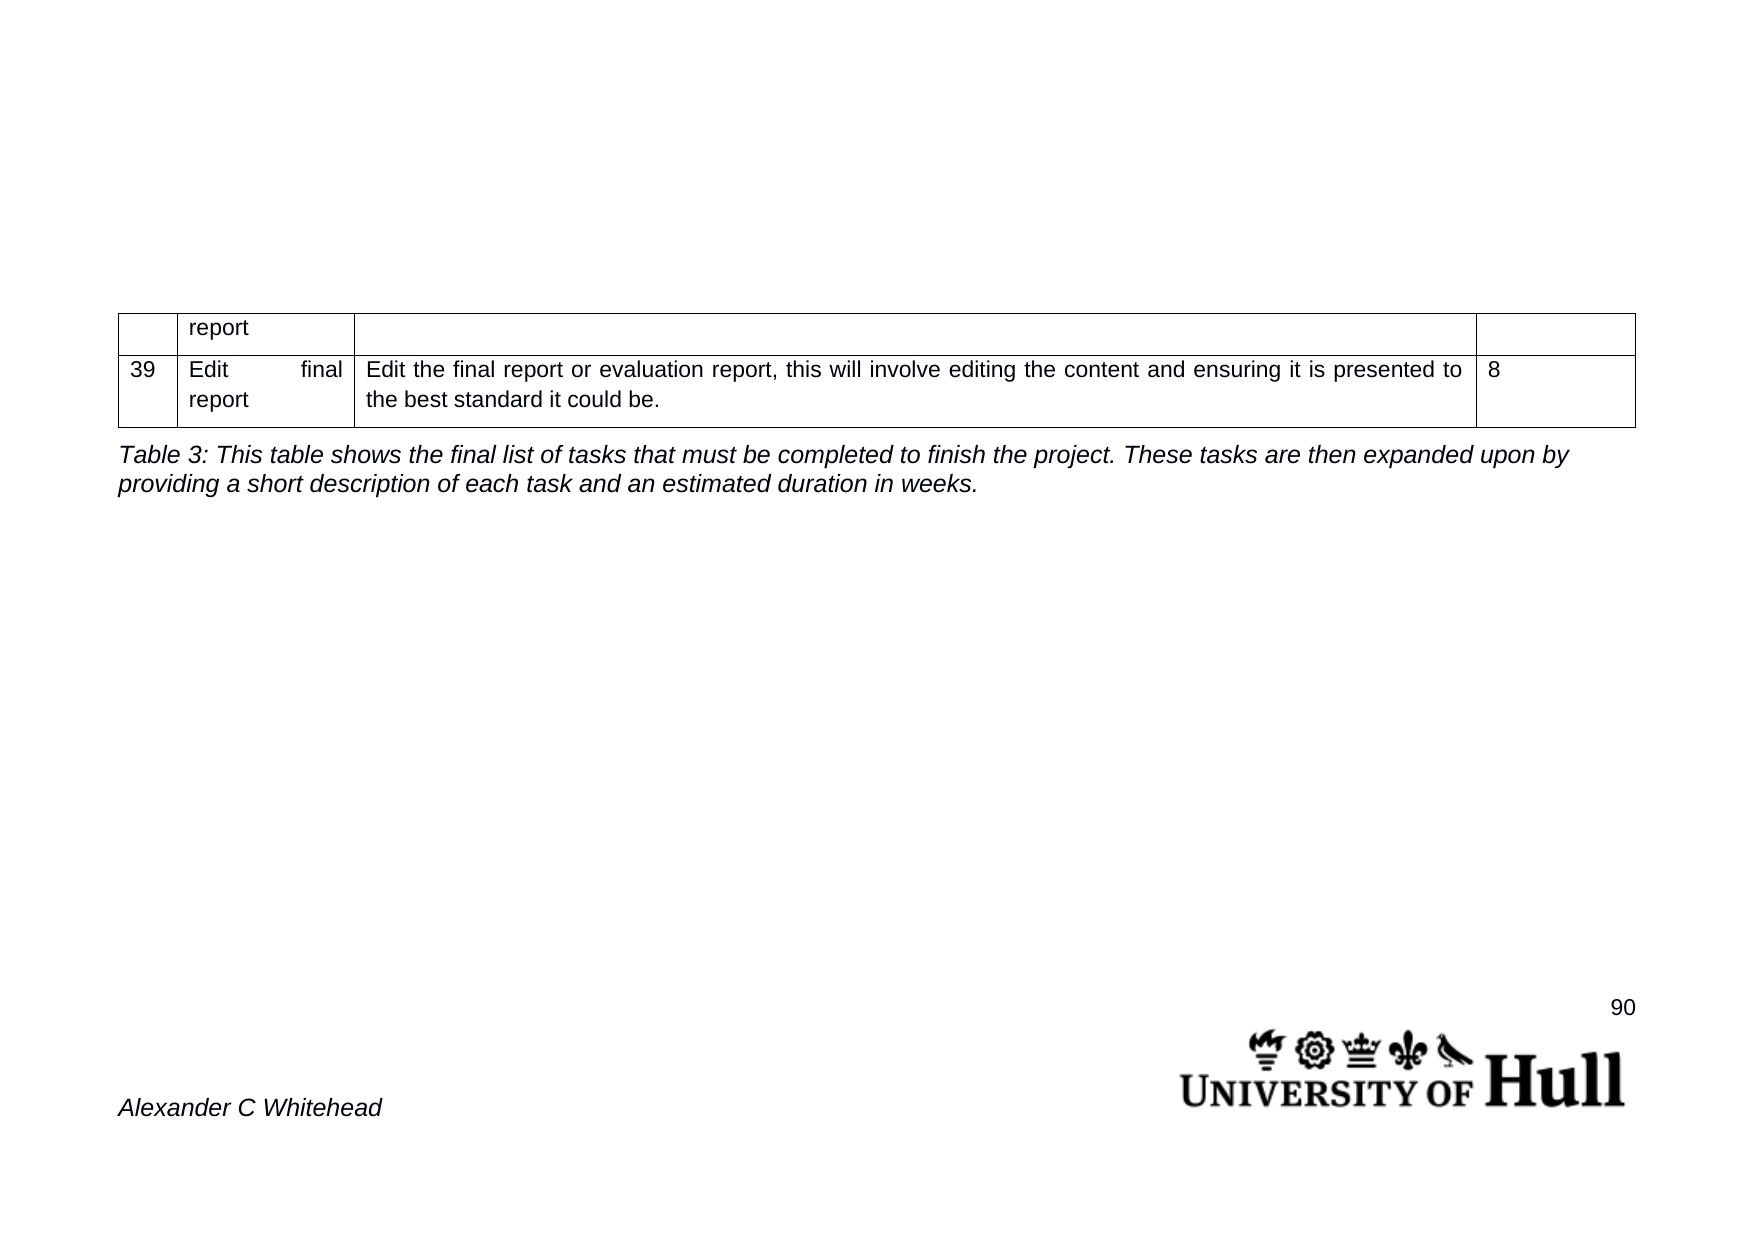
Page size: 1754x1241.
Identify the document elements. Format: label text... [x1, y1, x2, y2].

table_cell [355, 314, 1476, 354]
table_cell report [178, 314, 354, 354]
table_cell [1477, 314, 1635, 354]
text Table 3: This table shows the final list of tasks that must be completed to finish the project. These tasks are then expanded upon by providing a short description of each task and an estimated duration in weeks. [118, 440, 1636, 498]
table_cell Edit final report [178, 356, 354, 427]
table_cell 8 [1477, 356, 1635, 427]
table_cell [119, 314, 177, 354]
table_cell Edit the final report or evaluation report, this will involve editing the content and ensuring it is presented to the best standard it could be. [355, 356, 1476, 427]
picture [1173, 1020, 1634, 1117]
table_cell 39 [119, 356, 177, 427]
